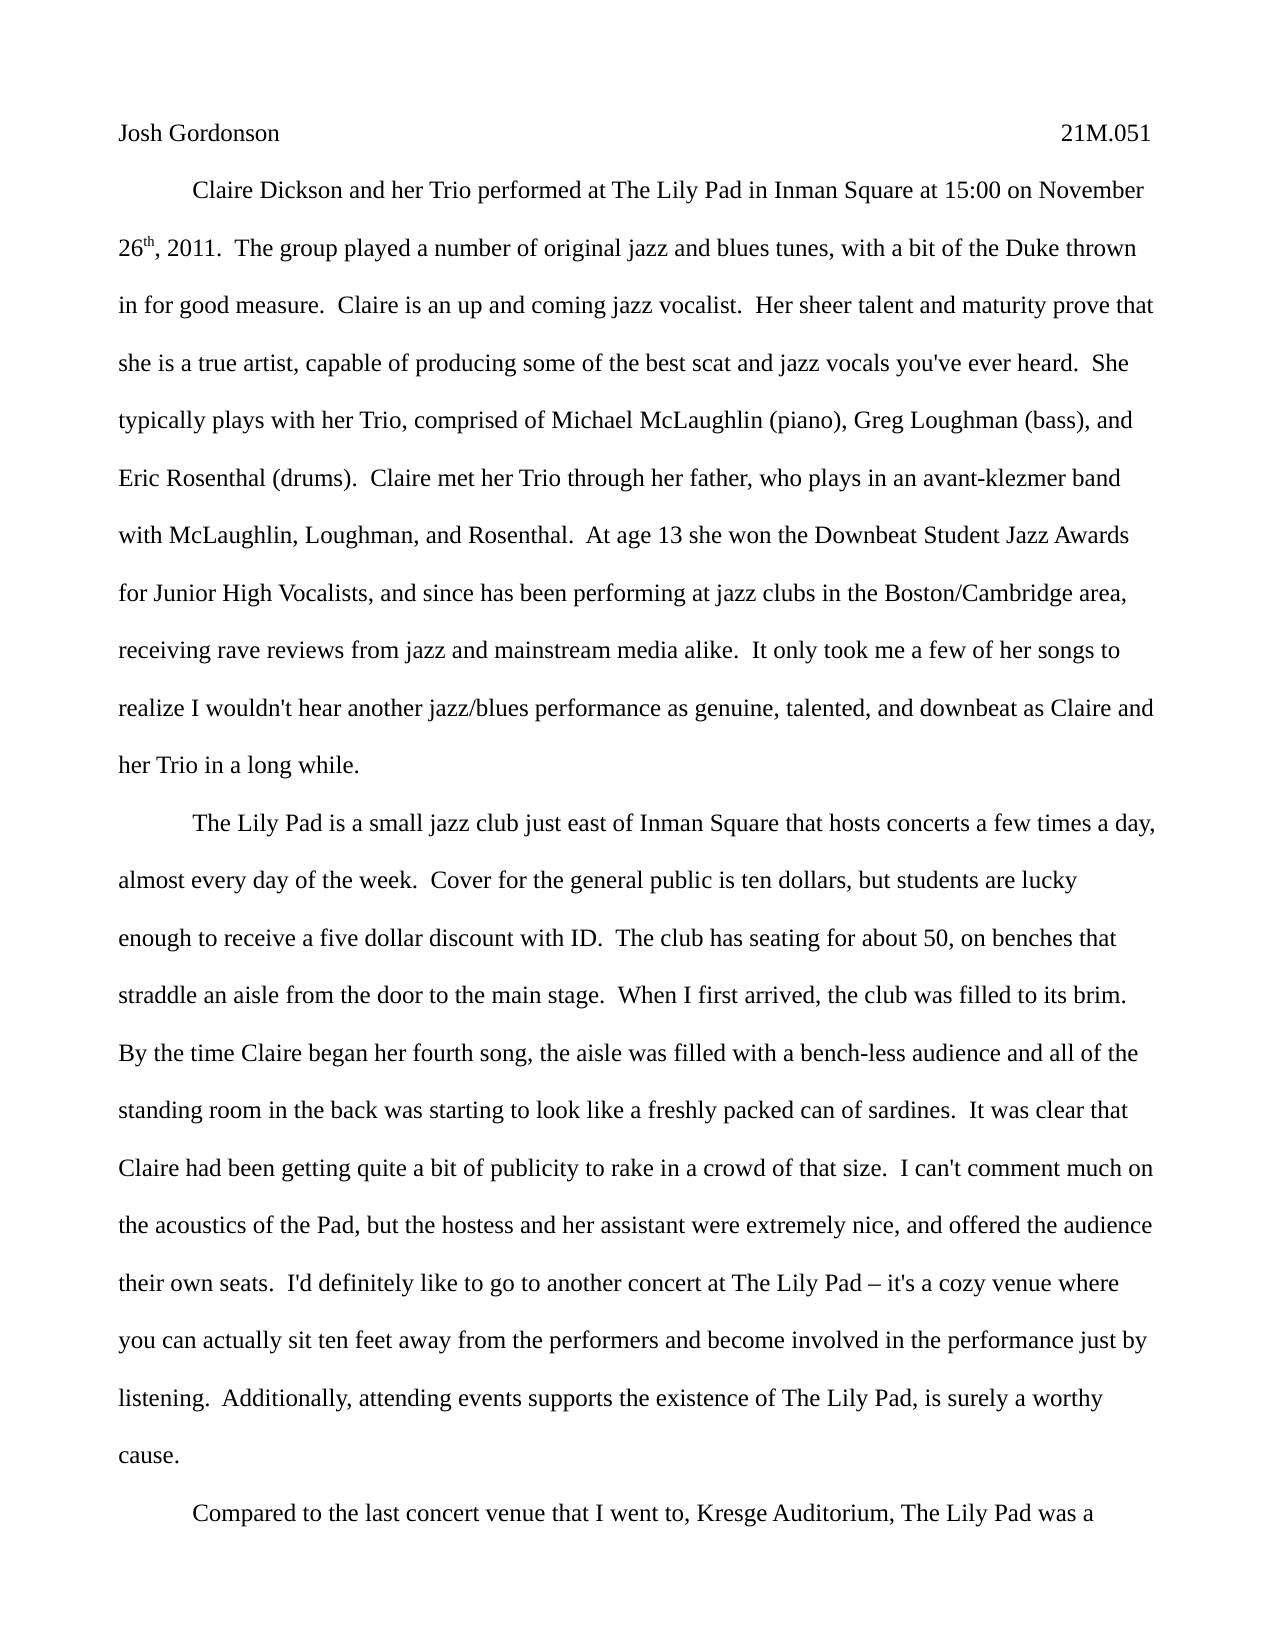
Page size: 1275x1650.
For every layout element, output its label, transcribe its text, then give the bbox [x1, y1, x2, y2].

text Claire Dickson and her Trio performed at The Lily Pad in Inman Square at 15:00 on November 26th, 2011. The group played a number of original jazz and blues tunes, with a bit of the Duke thrown in for good measure. Claire is an up and coming jazz vocalist. Her sheer talent and maturity prove that she is a true artist, capable of producing some of the best scat and jazz vocals you've ever heard. She typically plays with her Trio, comprised of Michael McLaughlin (piano), Greg Loughman (bass), and Eric Rosenthal (drums). Claire met her Trio through her father, who plays in an avant-klezmer band with McLaughlin, Loughman, and Rosenthal. At age 13 she won the Downbeat Student Jazz Awards for Junior High Vocalists, and since has been performing at jazz clubs in the Boston/Cambridge area, receiving rave reviews from jazz and mainstream media alike. It only took me a few of her songs to realize I wouldn't hear another jazz/blues performance as genuine, talented, and downbeat as Claire and her Trio in a long while. [118, 176, 1157, 779]
text Compared to the last concert venue that I went to, Kresge Auditorium, The Lily Pad was a [118, 1498, 1157, 1527]
text Josh Gordonson 21M.051 [118, 118, 1157, 147]
text The Lily Pad is a small jazz club just east of Inman Square that hosts concerts a few times a day, almost every day of the week. Cover for the general public is ten dollars, but students are lucky enough to receive a five dollar discount with ID. The club has seating for about 50, on benches that straddle an aisle from the door to the main stage. When I first arrived, the club was filled to its brim. By the time Claire began her fourth song, the aisle was filled with a bench-less audience and all of the standing room in the back was starting to look like a freshly packed can of sardines. It was clear that Claire had been getting quite a bit of publicity to rake in a crowd of that size. I can't comment much on the acoustics of the Pad, but the hostess and her assistant were extremely nice, and offered the audience their own seats. I'd definitely like to go to another concert at The Lily Pad – it's a cozy venue where you can actually sit ten feet away from the performers and become involved in the performance just by listening. Additionally, attending events supports the existence of The Lily Pad, is surely a worthy cause. [118, 808, 1157, 1469]
